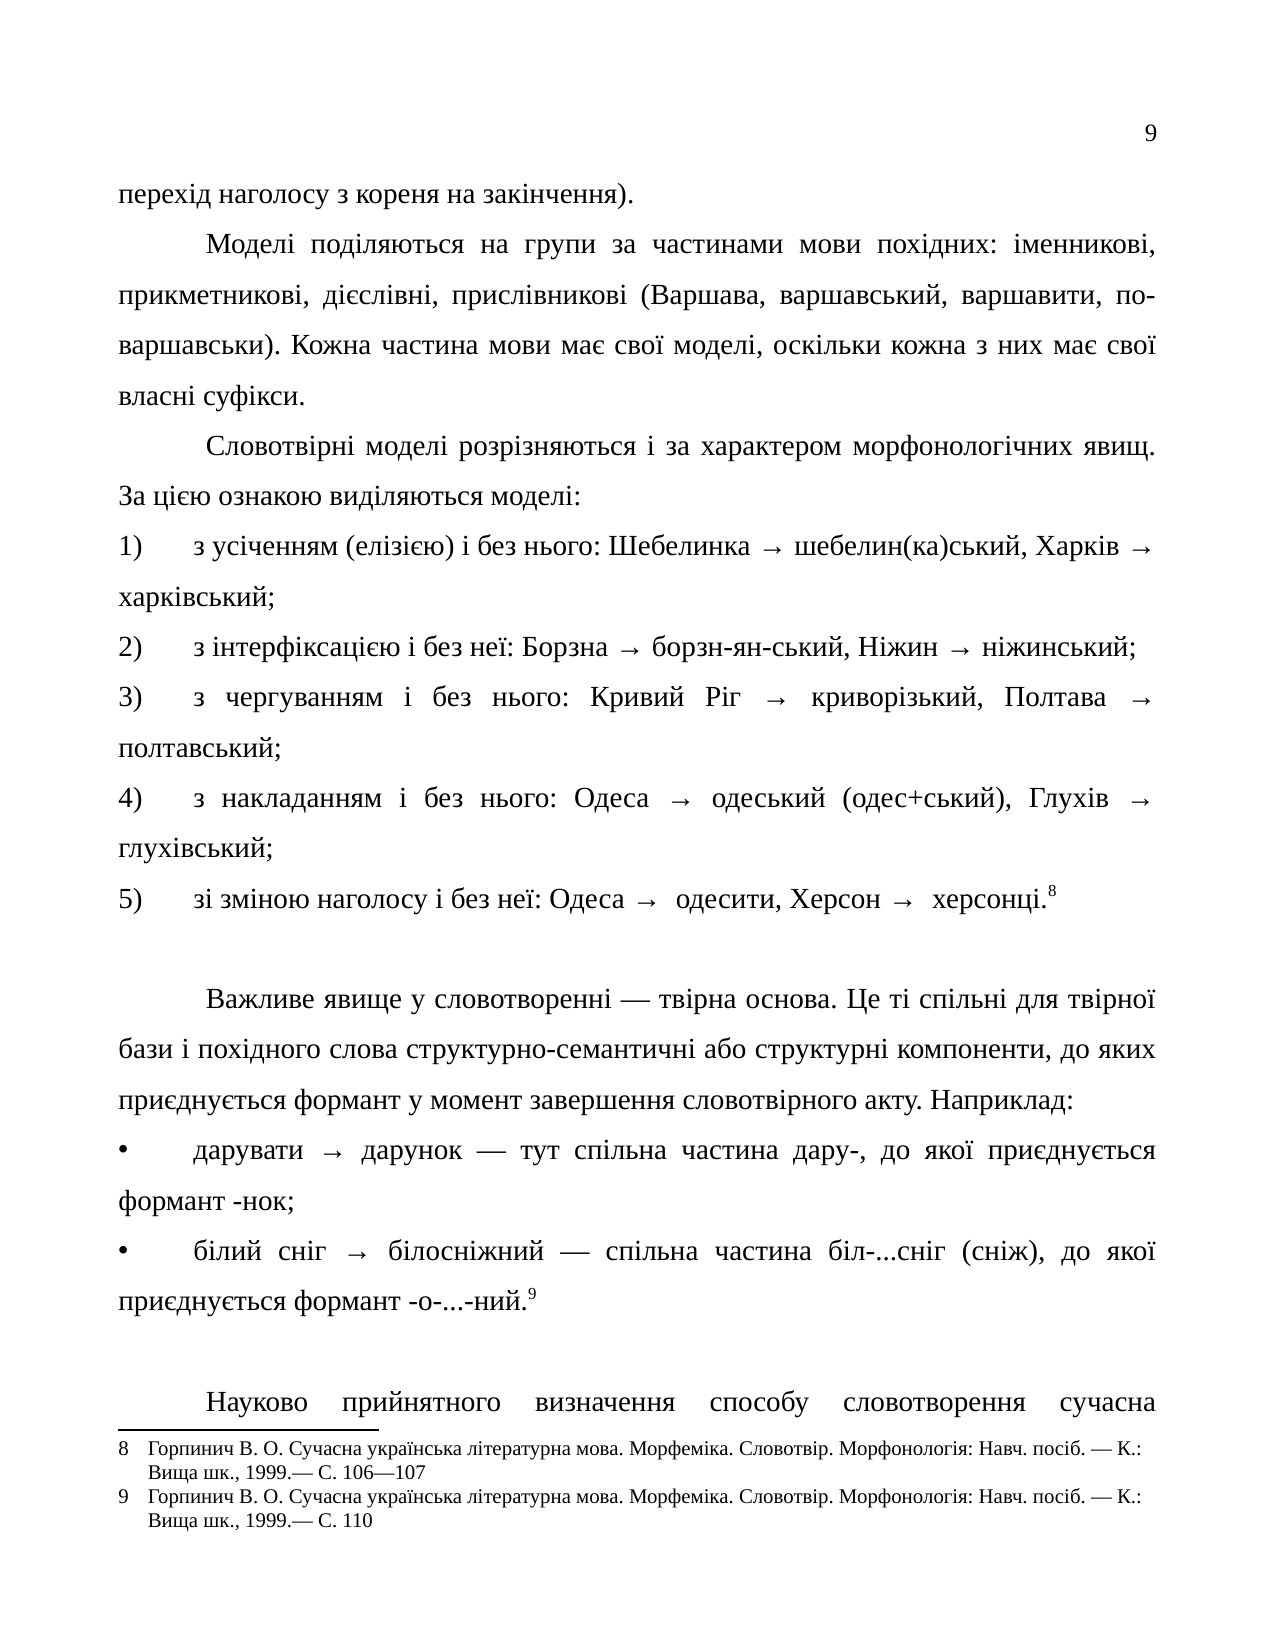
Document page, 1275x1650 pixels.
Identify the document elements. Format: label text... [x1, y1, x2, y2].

text Моделі поділяються на групи за частинами мови похідних: іменникові, прикметникові, дієслівні, прислівникові (Варшава, варшавський, варшавити, по-варшавськи). Кожна частина мови має свої моделі, оскільки кожна з них має свої власні суфікси. [118, 227, 1157, 411]
text Важливе явище у словотворенні — твірна основа. Це ті спільні для твірної бази і похідного слова структурно-семантичні або структурні компоненти, до яких приєднується формант у момент завершення словотвірного акту. Наприклад: [118, 981, 1157, 1116]
list з накладанням і без нього: Одеса → одеський (одес+ський), Глухів → глухівський; [118, 780, 1157, 864]
list білий сніг → білосніжний — спільна частина біл-...сніг (сніж), до якої приєднується формант -о-...-ний. [118, 1233, 1157, 1317]
list перехід наголосу з кореня на закінчення). [118, 176, 1157, 210]
list з чергуванням і без нього: Кривий Ріг → криворізький, Полтава → полтавський; [118, 679, 1157, 763]
list з усіченням (елізією) і без нього: Шебелинка → шебелин(ка)ський, Харків → харківський; [118, 528, 1157, 612]
text Науково прийнятного визначення способу словотворення сучасна [118, 1384, 1157, 1418]
list Горпинич В. О. Сучасна українська літературна мова. Морфеміка. Словотвір. Морфонологія: Навч. посіб. — К.: Вища шк., 1999.— С. 110 [118, 1484, 1157, 1532]
list з інтерфіксацією і без неї: Борзна → борзн-ян-ський, Ніжин → ніжинський; [118, 629, 1157, 663]
list дарувати → дарунок — тут спільна частина дару-, до якої приєднується формант -нок; [118, 1132, 1157, 1216]
list Горпинич В. О. Сучасна українська літературна мова. Морфеміка. Словотвір. Морфонологія: Навч. посіб. — К.: Вища шк., 1999.— С. 106—107 [118, 1436, 1157, 1484]
text Словотвірні моделі розрізняються і за характером морфонологічних явищ. За цією ознакою виділяються моделі: [118, 428, 1157, 512]
list зі зміною наголосу і без неї: Одеса → одесити, Херсон → херсонці. [118, 881, 1157, 914]
